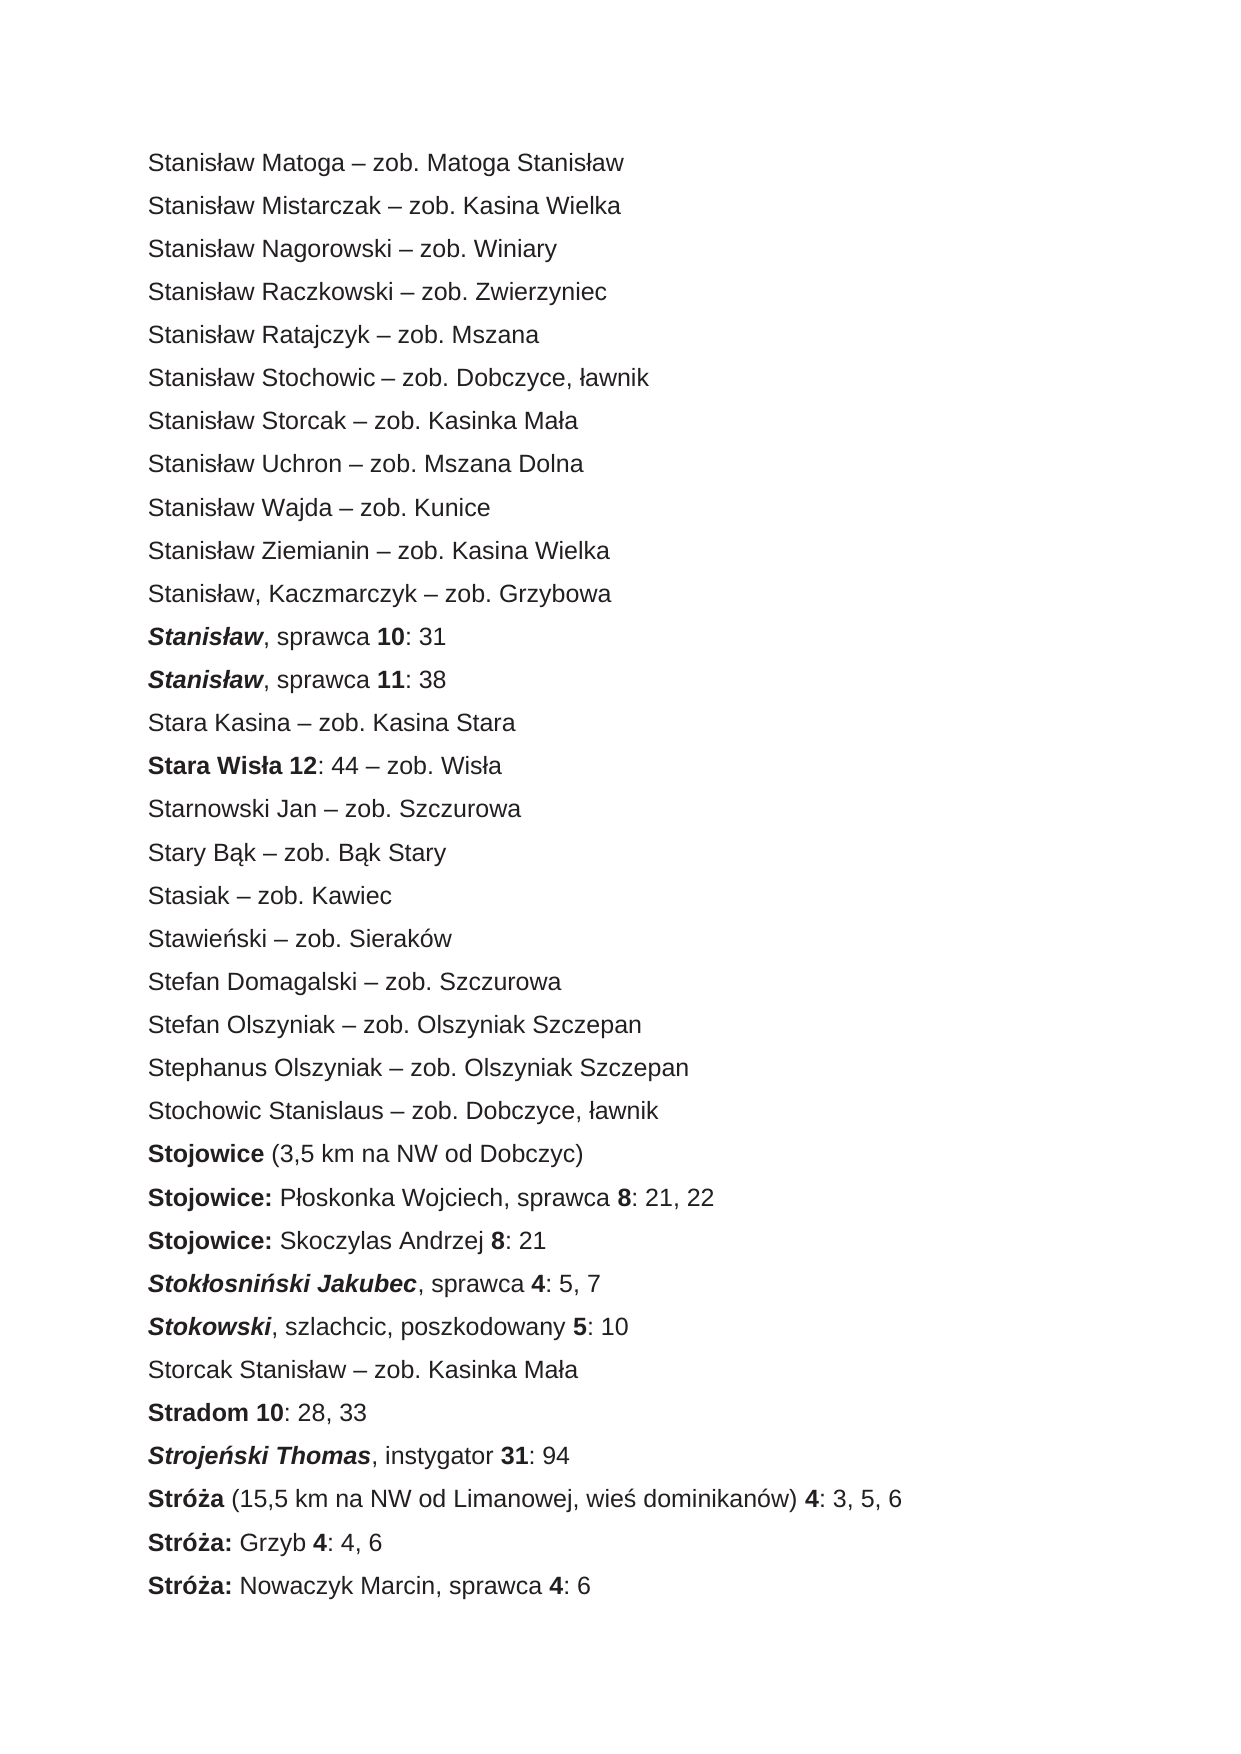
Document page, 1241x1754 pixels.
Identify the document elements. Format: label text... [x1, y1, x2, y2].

text Stróża: Grzyb 4: 4, 6 [148, 1528, 1093, 1556]
text Stefan Domagalski – zob. Szczurowa [148, 967, 1093, 996]
text Stradom 10: 28, 33 [148, 1398, 1093, 1427]
text Stanisław Ratajczyk – zob. Mszana [148, 320, 1093, 349]
text Strojeński Thomas, instygator 31: 94 [148, 1441, 1093, 1470]
text Stojowice (3,5 km na NW od Dobczyc) [148, 1139, 1093, 1168]
text Stanisław Uchron – zob. Mszana Dolna [148, 449, 1093, 478]
text Stanisław Ziemianin – zob. Kasina Wielka [148, 536, 1093, 564]
text Stara Wisła 12: 44 – zob. Wisła [148, 751, 1093, 780]
text Stokowski, szlachcic, poszkodowany 5: 10 [148, 1312, 1093, 1341]
text Stanisław Raczkowski – zob. Zwierzyniec [148, 277, 1093, 306]
text Stara Kasina – zob. Kasina Stara [148, 708, 1093, 737]
text Starnowski Jan – zob. Szczurowa [148, 794, 1093, 823]
text Storcak Stanisław – zob. Kasinka Mała [148, 1355, 1093, 1384]
text Stokłosniński Jakubec, sprawca 4: 5, 7 [148, 1269, 1093, 1298]
text Stanisław, sprawca 11: 38 [148, 665, 1093, 694]
text Stary Bąk – zob. Bąk Stary [148, 838, 1093, 866]
text Stojowice: Skoczylas Andrzej 8: 21 [148, 1226, 1093, 1254]
text Stróża: Nowaczyk Marcin, sprawca 4: 6 [148, 1571, 1093, 1599]
text Stawieński – zob. Sieraków [148, 924, 1093, 953]
text Stanisław, sprawca 10: 31 [148, 622, 1093, 651]
text Stanisław Wajda – zob. Kunice [148, 493, 1093, 521]
text Stanisław, Kaczmarczyk – zob. Grzybowa [148, 579, 1093, 608]
text Stanisław Mistarczak – zob. Kasina Wielka [148, 191, 1093, 219]
text Stróża (15,5 km na NW od Limanowej, wieś dominikanów) 4: 3, 5, 6 [148, 1484, 1093, 1513]
text Stasiak – zob. Kawiec [148, 881, 1093, 909]
text Stefan Olszyniak – zob. Olszyniak Szczepan [148, 1010, 1093, 1039]
text Stanisław Matoga – zob. Matoga Stanisław [148, 148, 1093, 176]
text Stanisław Nagorowski – zob. Winiary [148, 234, 1093, 263]
text Stanisław Stochowic – zob. Dobczyce, ławnik [148, 363, 1093, 392]
text Stanisław Storcak – zob. Kasinka Mała [148, 406, 1093, 435]
text Stochowic Stanislaus – zob. Dobczyce, ławnik [148, 1096, 1093, 1125]
text Stojowice: Płoskonka Wojciech, sprawca 8: 21, 22 [148, 1183, 1093, 1211]
text Stephanus Olszyniak – zob. Olszyniak Szczepan [148, 1053, 1093, 1082]
